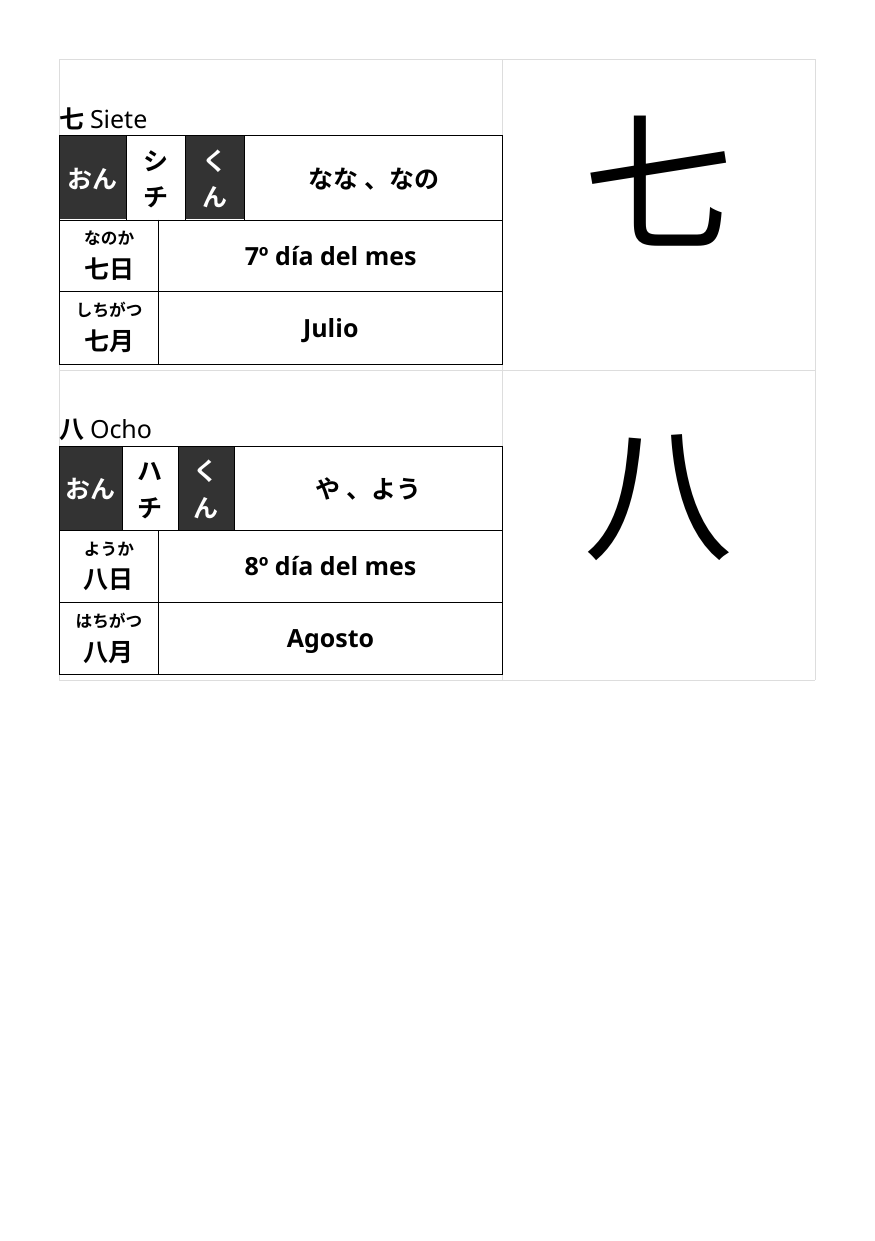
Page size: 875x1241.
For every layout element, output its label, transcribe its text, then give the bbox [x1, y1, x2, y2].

table_header おん [60, 136, 126, 219]
table_header おん [60, 447, 122, 530]
table_header や 、よう [235, 447, 502, 530]
table_header くん [179, 447, 234, 530]
table_cell Agosto [159, 603, 502, 674]
table_cell 八月はちがつ [60, 603, 158, 674]
table_header くん [186, 136, 244, 219]
table_cell 7º día del mes [159, 221, 502, 291]
table_header シチ [127, 136, 185, 219]
table_cell [60, 365, 502, 369]
table_cell 七日なのか [60, 221, 158, 291]
table_cell 八 Ocho [60, 371, 502, 446]
table_cell 七月しちがつ [60, 292, 158, 363]
table_header ハチ [123, 447, 178, 530]
table_cell 八 [503, 371, 815, 680]
table_cell 七 Siete [60, 60, 502, 135]
table_cell [60, 675, 502, 680]
table_cell 七 [503, 60, 815, 369]
table_cell 八日ようか [60, 531, 158, 602]
table_header なな 、なの [245, 136, 502, 219]
table_cell Julio [159, 292, 502, 363]
table_cell 8º día del mes [159, 531, 502, 602]
